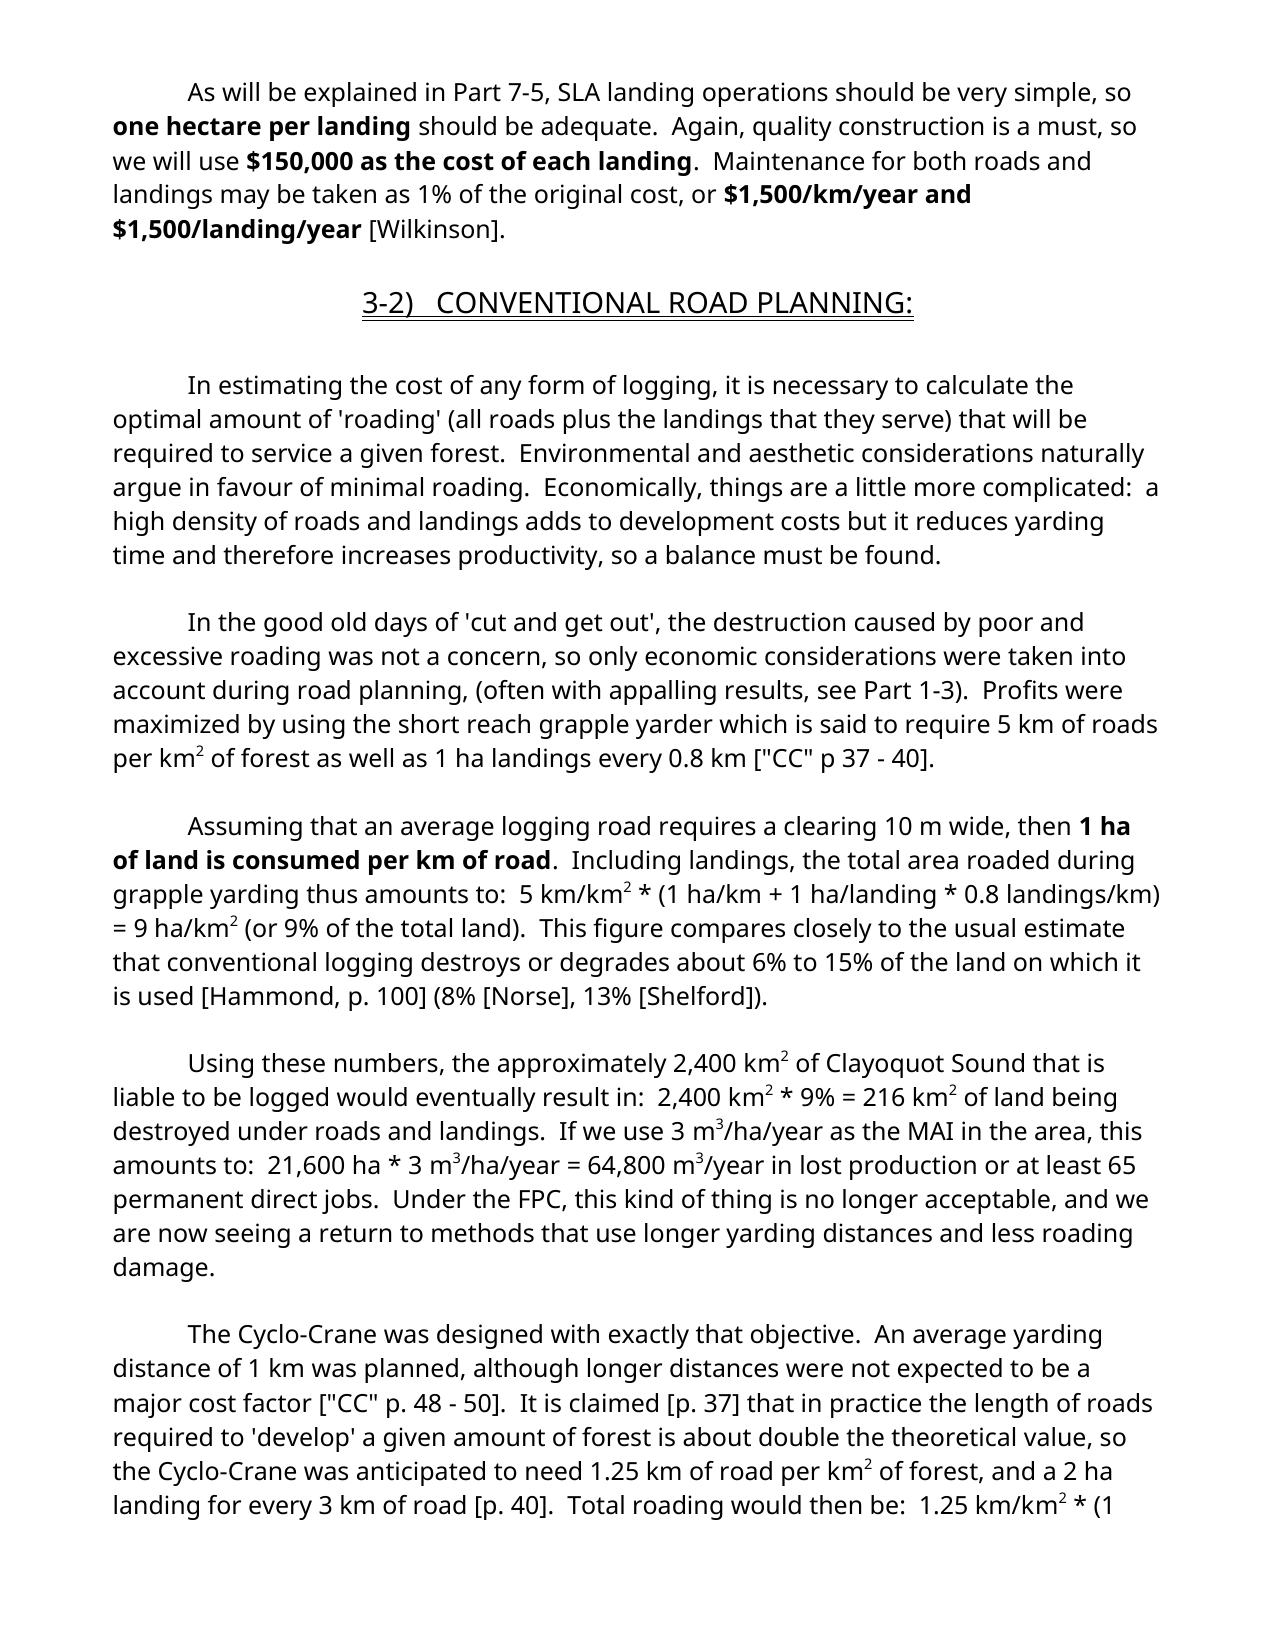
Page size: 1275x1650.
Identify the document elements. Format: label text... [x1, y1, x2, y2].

text As will be explained in Part 7-5, SLA landing operations should be very simple, so one hectare per landing should be adequate. Again, quality construction is a must, so we will use $150,000 as the cost of each landing. Maintenance for both roads and landings may be taken as 1% of the original cost, or $1,500/km/year and $1,500/landing/year [Wilkinson]. [112, 75, 1162, 245]
subtitle 3-2) CONVENTIONAL ROAD PLANNING: [112, 283, 1162, 322]
text Assuming that an average logging road requires a clearing 10 m wide, then 1 ha of land is consumed per km of road. Including landings, the total area roaded during grapple yarding thus amounts to: 5 km/km2 * (1 ha/km + 1 ha/landing * 0.8 landings/km) = 9 ha/km2 (or 9% of the total land). This figure compares closely to the usual estimate that conventional logging destroys or degrades about 6% to 15% of the land on which it is used [Hammond, p. 100] (8% [Norse], 13% [Shelford]). [112, 808, 1162, 1013]
text In the good old days of 'cut and get out', the destruction caused by poor and excessive roading was not a concern, so only economic considerations were taken into account during road planning, (often with appalling results, see Part 1-3). Profits were maximized by using the short reach grapple yarder which is said to require 5 km of roads per km2 of forest as well as 1 ha landings every 0.8 km ["CC" p 37 - 40]. [112, 605, 1162, 775]
text Using these numbers, the approximately 2,400 km2 of Clayoquot Sound that is liable to be logged would eventually result in: 2,400 km2 * 9% = 216 km2 of land being destroyed under roads and landings. If we use 3 m3/ha/year as the MAI in the area, this amounts to: 21,600 ha * 3 m3/ha/year = 64,800 m3/year in lost production or at least 65 permanent direct jobs. Under the FPC, this kind of thing is no longer acceptable, and we are now seeing a return to methods that use longer yarding distances and less roading damage. [112, 1046, 1162, 1284]
text In estimating the cost of any form of logging, it is necessary to calculate the optimal amount of 'roading' (all roads plus the landings that they serve) that will be required to service a given forest. Environmental and aesthetic considerations naturally argue in favour of minimal roading. Economically, things are a little more complicated: a high density of roads and landings adds to development costs but it reduces yarding time and therefore increases productivity, so a balance must be found. [112, 367, 1162, 572]
text The Cyclo-Crane was designed with exactly that objective. An average yarding distance of 1 km was planned, although longer distances were not expected to be a major cost factor ["CC" p. 48 - 50]. It is claimed [p. 37] that in practice the length of roads required to 'develop' a given amount of forest is about double the theoretical value, so the Cyclo-Crane was anticipated to need 1.25 km of road per km2 of forest, and a 2 ha landing for every 3 km of road [p. 40]. Total roading would then be: 1.25 km/km2 * (1 [112, 1317, 1162, 1521]
